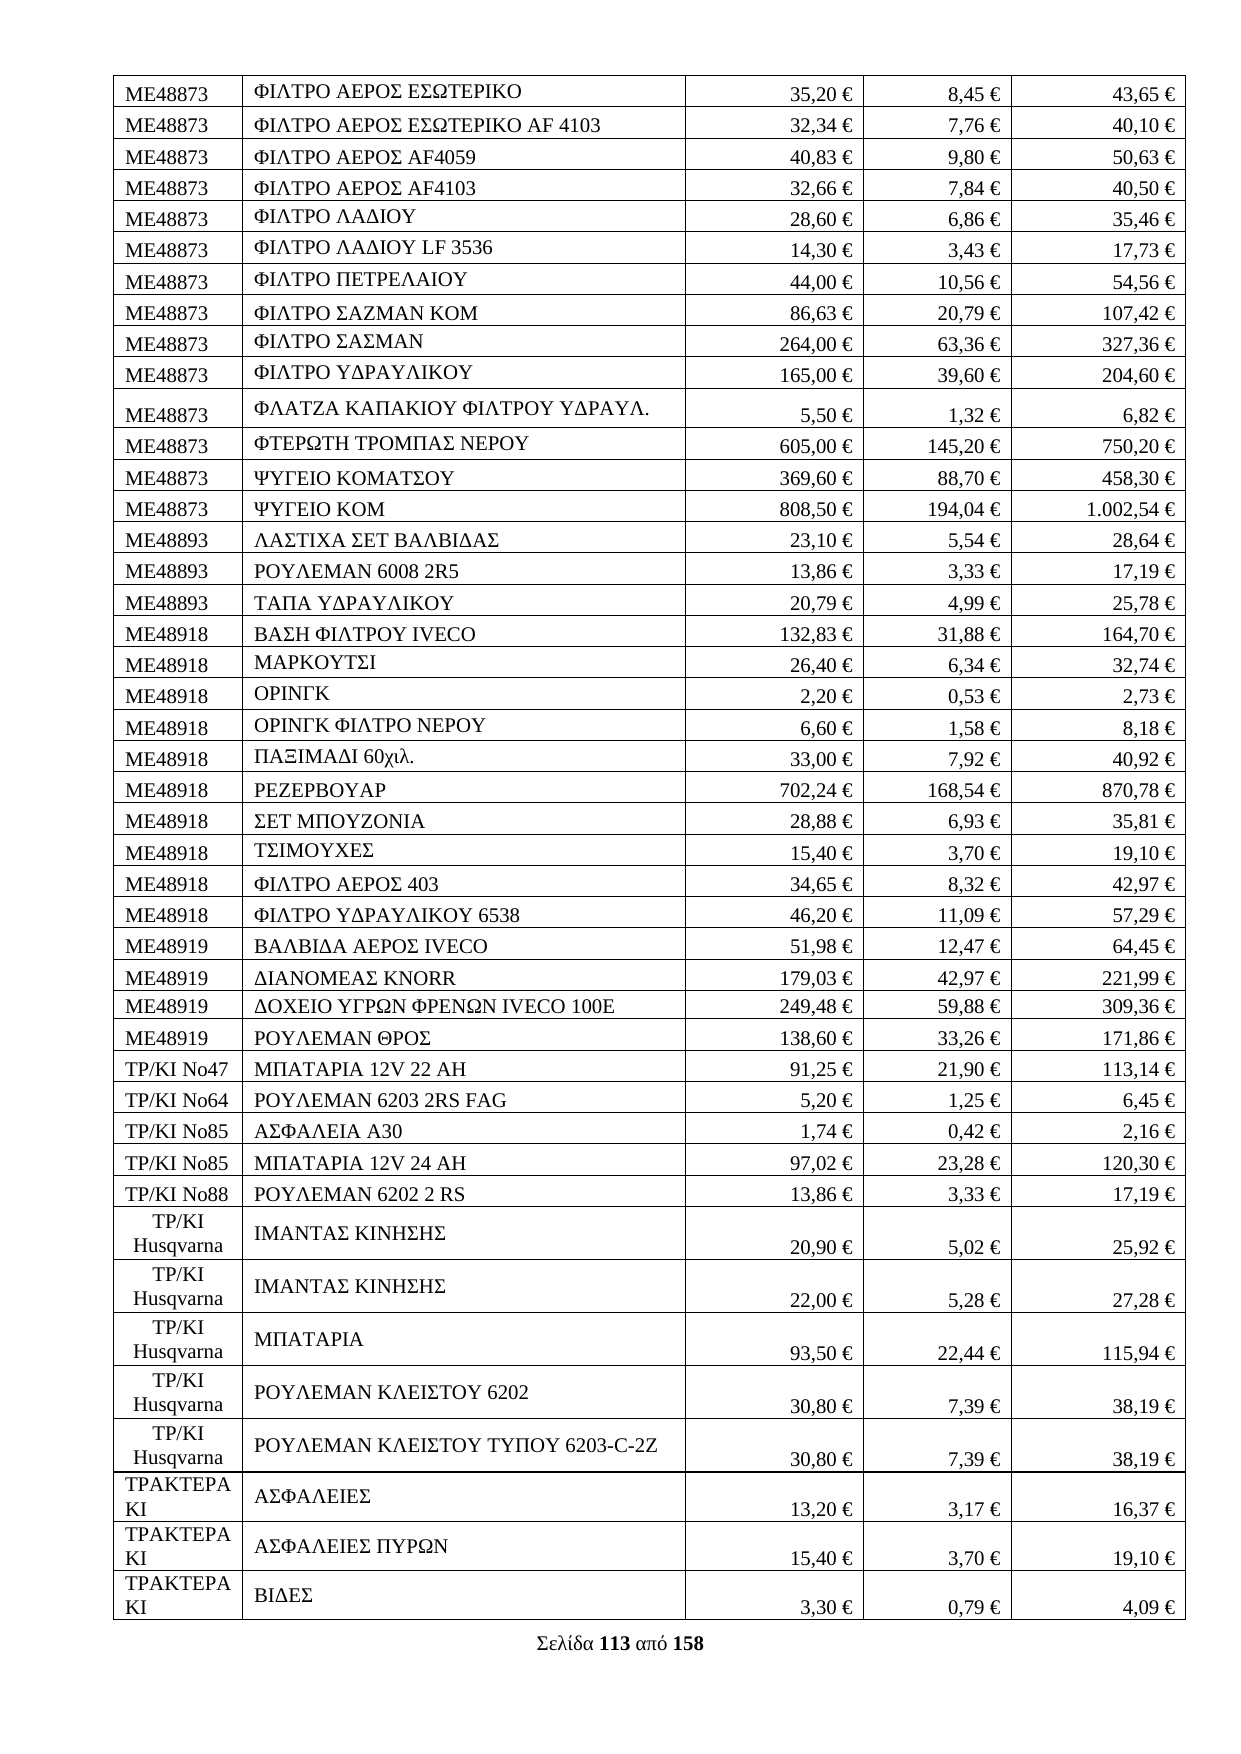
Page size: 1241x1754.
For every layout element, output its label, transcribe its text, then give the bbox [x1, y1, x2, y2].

table_cell ΤΣΙΜΟΥΧΕΣ [243, 835, 685, 865]
table_cell ΜΕ48873 [114, 170, 242, 200]
table_cell 22,00 € [686, 1260, 863, 1312]
table_cell 59,88 € [864, 991, 1011, 1018]
table_cell ΜΑΡΚΟΥΤΣΙ [243, 647, 685, 677]
table_cell ΦΙΛΤΡΟ ΑΕΡΟΣ ΕΣΩΤΕΡΙΚΟ [243, 76, 685, 106]
table_cell ΑΣΦΑΛΕΙΕΣ [243, 1473, 685, 1521]
table_cell 88,70 € [864, 460, 1011, 490]
table_cell ΨΥΓΕΙΟ ΚΟΜΑΤΣΟΥ [243, 460, 685, 490]
table_cell ΦΙΛΤΡΟ ΣΑΣΜΑΝ [243, 326, 685, 356]
table_cell 9,80 € [864, 139, 1011, 169]
table_cell 35,81 € [1012, 803, 1185, 833]
table_cell 2,20 € [686, 678, 863, 708]
table_cell 1,58 € [864, 710, 1011, 740]
table_cell ΤΡ/KI Husqvarna [114, 1366, 242, 1418]
table_cell 33,00 € [686, 741, 863, 771]
table_cell 115,94 € [1012, 1313, 1185, 1365]
table_cell ΜΕ48918 [114, 772, 242, 802]
table_cell 20,79 € [864, 295, 1011, 325]
table_cell 702,24 € [686, 772, 863, 802]
table_cell ΑΣΦΑΛΕΙΕΣ ΠΥΡΩΝ [243, 1522, 685, 1570]
table_cell ΜΕ48873 [114, 428, 242, 458]
table_cell 20,79 € [686, 585, 863, 615]
table_cell 86,63 € [686, 295, 863, 325]
table_cell 6,45 € [1012, 1082, 1185, 1112]
table_cell ΜΕ48918 [114, 835, 242, 865]
table_cell 64,45 € [1012, 928, 1185, 958]
table_cell 249,48 € [686, 991, 863, 1018]
table_cell ΜΕ48873 [114, 76, 242, 106]
table_cell ΜΕ48918 [114, 710, 242, 740]
table_cell 6,93 € [864, 803, 1011, 833]
table_cell ΜΕ48918 [114, 803, 242, 833]
table_cell ΟΡΙΝΓΚ ΦΙΛΤΡΟ ΝΕΡΟΥ [243, 710, 685, 740]
table_cell 28,64 € [1012, 522, 1185, 552]
table_cell ΜΕ48873 [114, 295, 242, 325]
table_cell 19,10 € [1012, 835, 1185, 865]
table_cell 26,40 € [686, 647, 863, 677]
table_cell 4,09 € [1012, 1571, 1185, 1619]
table_cell ΤΡΑΚΤΕΡΑΚΙ [114, 1522, 242, 1570]
table_cell ΦΙΛΤΡΟ ΣΑΖΜΑΝ KOM [243, 295, 685, 325]
table_cell ΜΕ48873 [114, 357, 242, 387]
table_cell 27,28 € [1012, 1260, 1185, 1312]
table_cell 32,34 € [686, 107, 863, 137]
table_cell ΒΙΔΕΣ [243, 1571, 685, 1619]
table_cell 5,50 € [686, 389, 863, 427]
table_cell ΜΕ48919 [114, 991, 242, 1018]
table_cell ΜΕ48873 [114, 232, 242, 262]
table_cell 7,84 € [864, 170, 1011, 200]
table_cell 38,19 € [1012, 1366, 1185, 1418]
table_cell 138,60 € [686, 1019, 863, 1049]
table_cell 7,39 € [864, 1366, 1011, 1418]
table_cell ΤΡ/KI Husqvarna [114, 1207, 242, 1259]
table_cell ΜΕ48918 [114, 616, 242, 646]
table_cell 28,88 € [686, 803, 863, 833]
table_cell 23,28 € [864, 1144, 1011, 1174]
table_cell 40,92 € [1012, 741, 1185, 771]
table_cell ΦΙΛΤΡΟ ΠΕΤΡΕΛΑΙΟΥ [243, 264, 685, 294]
table_cell 33,26 € [864, 1019, 1011, 1049]
table_cell 97,02 € [686, 1144, 863, 1174]
table_cell 21,90 € [864, 1051, 1011, 1081]
table_cell 264,00 € [686, 326, 863, 356]
table_cell 194,04 € [864, 491, 1011, 521]
table_cell 40,83 € [686, 139, 863, 169]
table_cell 28,60 € [686, 201, 863, 231]
table_cell 15,40 € [686, 835, 863, 865]
table_cell 13,86 € [686, 553, 863, 583]
table_cell 120,30 € [1012, 1144, 1185, 1174]
table_cell 168,54 € [864, 772, 1011, 802]
table_cell 42,97 € [1012, 866, 1185, 896]
table_cell ΜΕ48873 [114, 139, 242, 169]
table_cell 35,46 € [1012, 201, 1185, 231]
table_cell 11,09 € [864, 897, 1011, 927]
table_cell ΦΙΛΤΡΟ ΑΕΡΟΣ ΕΣΩΤΕΡΙΚΟ AF 4103 [243, 107, 685, 137]
table_cell ΜΠΑΤΑΡΙΑ 12V 22 AH [243, 1051, 685, 1081]
table_cell ΜΕ48893 [114, 585, 242, 615]
table_cell ΨΥΓΕΙΟ KOM [243, 491, 685, 521]
table_cell 57,29 € [1012, 897, 1185, 927]
table_cell 43,65 € [1012, 76, 1185, 106]
table_cell 17,19 € [1012, 1176, 1185, 1206]
table_cell ΦΙΛΤΡΟ ΑΕΡΟΣ 403 [243, 866, 685, 896]
table_cell 50,63 € [1012, 139, 1185, 169]
table_cell 54,56 € [1012, 264, 1185, 294]
table_cell ΔΟΧΕΙΟ ΥΓΡΩΝ ΦΡΕΝΩΝ IVECO 100E [243, 991, 685, 1018]
table_cell 30,80 € [686, 1366, 863, 1418]
table_cell ΡΟΥΛΕΜΑΝ ΚΛΕΙΣΤΟΥ ΤΥΠΟΥ 6203-C-2Z [243, 1419, 685, 1471]
table_cell 1.002,54 € [1012, 491, 1185, 521]
table_cell 20,90 € [686, 1207, 863, 1259]
table_cell ΤΡ/KI Husqvarna [114, 1313, 242, 1365]
table_cell 25,92 € [1012, 1207, 1185, 1259]
table_cell 113,14 € [1012, 1051, 1185, 1081]
table_cell 38,19 € [1012, 1419, 1185, 1471]
table_cell 3,33 € [864, 1176, 1011, 1206]
table_cell 5,28 € [864, 1260, 1011, 1312]
table_cell 132,83 € [686, 616, 863, 646]
table_cell 107,42 € [1012, 295, 1185, 325]
table_cell 17,19 € [1012, 553, 1185, 583]
table_cell 42,97 € [864, 960, 1011, 990]
table_cell 19,10 € [1012, 1522, 1185, 1570]
table_cell 3,30 € [686, 1571, 863, 1619]
table_cell ΤΡ/KI Husqvarna [114, 1260, 242, 1312]
table_cell ΟΡΙΝΓΚ [243, 678, 685, 708]
table_cell ΦΙΛΤΡΟ ΛΑΔΙΟΥ LF 3536 [243, 232, 685, 262]
table_cell 6,60 € [686, 710, 863, 740]
table_cell 3,43 € [864, 232, 1011, 262]
table_cell 3,33 € [864, 553, 1011, 583]
table_cell ΤΡ/ΚΙ Νο85 [114, 1113, 242, 1143]
table_cell 51,98 € [686, 928, 863, 958]
table_cell ΜΕ48919 [114, 1019, 242, 1049]
table_cell 309,36 € [1012, 991, 1185, 1018]
table_cell ΜΕ48873 [114, 264, 242, 294]
table_cell 171,86 € [1012, 1019, 1185, 1049]
table_cell 10,56 € [864, 264, 1011, 294]
table_cell 13,86 € [686, 1176, 863, 1206]
table_cell 63,36 € [864, 326, 1011, 356]
table_cell ΡΟΥΛΕΜΑΝ ΚΛΕΙΣΤΟΥ 6202 [243, 1366, 685, 1418]
table_cell 22,44 € [864, 1313, 1011, 1365]
table_cell 165,00 € [686, 357, 863, 387]
table_cell 458,30 € [1012, 460, 1185, 490]
table_cell ΡΕΖΕΡΒΟΥΑΡ [243, 772, 685, 802]
table_cell 145,20 € [864, 428, 1011, 458]
table_cell ΤΡΑΚΤΕΡΑΚΙ [114, 1473, 242, 1521]
table_cell 40,10 € [1012, 107, 1185, 137]
table_cell ΒΑΛΒΙΔΑ ΑΕΡΟΣ IVECO [243, 928, 685, 958]
table_cell 179,03 € [686, 960, 863, 990]
table_cell 808,50 € [686, 491, 863, 521]
table_cell 6,86 € [864, 201, 1011, 231]
table_cell 30,80 € [686, 1419, 863, 1471]
table_cell ΤΡ/ΚΙ Νο88 [114, 1176, 242, 1206]
table_cell 7,92 € [864, 741, 1011, 771]
table_cell ΤΡ/ΚΙ Νο64 [114, 1082, 242, 1112]
table_cell 39,60 € [864, 357, 1011, 387]
table_cell 1,74 € [686, 1113, 863, 1143]
table_cell 46,20 € [686, 897, 863, 927]
table_cell ΤΡ/ΚΙ Νο47 [114, 1051, 242, 1081]
table_cell ΜΕ48918 [114, 647, 242, 677]
table_cell ΜΕ48919 [114, 928, 242, 958]
table_cell ΦΛΑΤΖΑ ΚΑΠΑΚΙΟΥ ΦΙΛΤΡΟΥ ΥΔΡΑΥΛ. [243, 389, 685, 427]
table_cell ΜΕ48918 [114, 678, 242, 708]
table_cell ΜΕ48918 [114, 897, 242, 927]
table_cell 35,20 € [686, 76, 863, 106]
table_cell 40,50 € [1012, 170, 1185, 200]
table_cell ΑΣΦΑΛΕΙΑ Α30 [243, 1113, 685, 1143]
table_cell ΙΜΑΝΤΑΣ ΚΙΝΗΣΗΣ [243, 1260, 685, 1312]
table_cell ΦΙΛΤΡΟ ΥΔΡΑYΛΙΚΟΥ 6538 [243, 897, 685, 927]
table_cell ΜΠΑΤΑΡΙΑ 12V 24 AH [243, 1144, 685, 1174]
table_cell 16,37 € [1012, 1473, 1185, 1521]
table_cell 91,25 € [686, 1051, 863, 1081]
table_cell ΜΕ48873 [114, 460, 242, 490]
table_cell 93,50 € [686, 1313, 863, 1365]
table_cell 0,42 € [864, 1113, 1011, 1143]
table_cell 7,39 € [864, 1419, 1011, 1471]
table_cell ΤΡΑΚΤΕΡΑΚΙ [114, 1571, 242, 1619]
table_cell ΤΑΠΑ ΥΔΡΑΥΛΙΚΟΥ [243, 585, 685, 615]
table_cell 164,70 € [1012, 616, 1185, 646]
table_cell 2,16 € [1012, 1113, 1185, 1143]
table_cell ΡΟΥΛΕΜΑΝ 6203 2RS FAG [243, 1082, 685, 1112]
table_cell 3,17 € [864, 1473, 1011, 1521]
table_cell ΦΤΕΡΩΤΗ ΤΡΟΜΠΑΣ ΝΕΡΟΥ [243, 428, 685, 458]
table_cell 32,74 € [1012, 647, 1185, 677]
table_cell ΜΕ48893 [114, 553, 242, 583]
table_cell ΜΕ48873 [114, 326, 242, 356]
table_cell 15,40 € [686, 1522, 863, 1570]
table_cell ΜΕ48873 [114, 491, 242, 521]
table_cell 5,02 € [864, 1207, 1011, 1259]
table_cell ΡΟΥΛΕΜΑΝ 6008 2R5 [243, 553, 685, 583]
table_cell ΦΙΛΤΡΟ ΛΑΔΙΟΥ [243, 201, 685, 231]
table_cell 221,99 € [1012, 960, 1185, 990]
table_cell 17,73 € [1012, 232, 1185, 262]
table_cell 12,47 € [864, 928, 1011, 958]
table_cell ΦΙΛΤΡΟ ΑΕΡΟΣ AF4103 [243, 170, 685, 200]
table_cell 369,60 € [686, 460, 863, 490]
table_cell 1,32 € [864, 389, 1011, 427]
table_cell ΡΟΥΛΕΜΑΝ ΘΡΟΣ [243, 1019, 685, 1049]
table_cell ΜΕ48918 [114, 741, 242, 771]
table_cell 31,88 € [864, 616, 1011, 646]
table_cell 6,34 € [864, 647, 1011, 677]
table_cell ΣΕΤ ΜΠΟΥΖΟΝΙΑ [243, 803, 685, 833]
table_cell 3,70 € [864, 1522, 1011, 1570]
table_cell 5,20 € [686, 1082, 863, 1112]
table_cell 14,30 € [686, 232, 863, 262]
table_cell 4,99 € [864, 585, 1011, 615]
table_cell ΠΑΞΙΜΑΔΙ 60χιλ. [243, 741, 685, 771]
table_cell 6,82 € [1012, 389, 1185, 427]
table_cell ΜΕ48893 [114, 522, 242, 552]
table_cell 8,45 € [864, 76, 1011, 106]
table_cell 8,32 € [864, 866, 1011, 896]
table_cell ΦΙΛΤΡΟ ΑΕΡΟΣ AF4059 [243, 139, 685, 169]
table_cell ΜΕ48873 [114, 107, 242, 137]
table_cell 750,20 € [1012, 428, 1185, 458]
table_cell 8,18 € [1012, 710, 1185, 740]
table_cell ΙΜΑΝΤΑΣ ΚΙΝΗΣΗΣ [243, 1207, 685, 1259]
table_cell ΒΑΣΗ ΦΙΛΤΡΟΥ IVECO [243, 616, 685, 646]
table_cell ΜΠΑΤΑΡΙΑ [243, 1313, 685, 1365]
table_cell 7,76 € [864, 107, 1011, 137]
table_cell ΡΟΥΛΕΜΑΝ 6202 2 RS [243, 1176, 685, 1206]
table_cell ΔΙΑΝΟΜΕΑΣ KNORR [243, 960, 685, 990]
table_cell ΜΕ48873 [114, 201, 242, 231]
table_cell ΜΕ48918 [114, 866, 242, 896]
table_cell 2,73 € [1012, 678, 1185, 708]
table_cell ΤΡ/ΚΙ Νο85 [114, 1144, 242, 1174]
table_cell 870,78 € [1012, 772, 1185, 802]
table_cell 204,60 € [1012, 357, 1185, 387]
table_cell 34,65 € [686, 866, 863, 896]
table_cell 3,70 € [864, 835, 1011, 865]
table_cell 0,79 € [864, 1571, 1011, 1619]
table_cell 13,20 € [686, 1473, 863, 1521]
table_cell 327,36 € [1012, 326, 1185, 356]
table_cell ΛΑΣΤΙΧΑ ΣΕΤ ΒΑΛΒΙΔΑΣ [243, 522, 685, 552]
table_cell ΜΕ48873 [114, 389, 242, 427]
table_cell 32,66 € [686, 170, 863, 200]
table_cell ΤΡ/KI Husqvarna [114, 1419, 242, 1471]
table_cell 44,00 € [686, 264, 863, 294]
table_cell 1,25 € [864, 1082, 1011, 1112]
table_cell 605,00 € [686, 428, 863, 458]
table_cell ΦΙΛΤΡΟ ΥΔΡΑΥΛΙΚΟΥ [243, 357, 685, 387]
table_cell 23,10 € [686, 522, 863, 552]
table_cell ΜΕ48919 [114, 960, 242, 990]
table_cell 0,53 € [864, 678, 1011, 708]
table_cell 5,54 € [864, 522, 1011, 552]
table_cell 25,78 € [1012, 585, 1185, 615]
